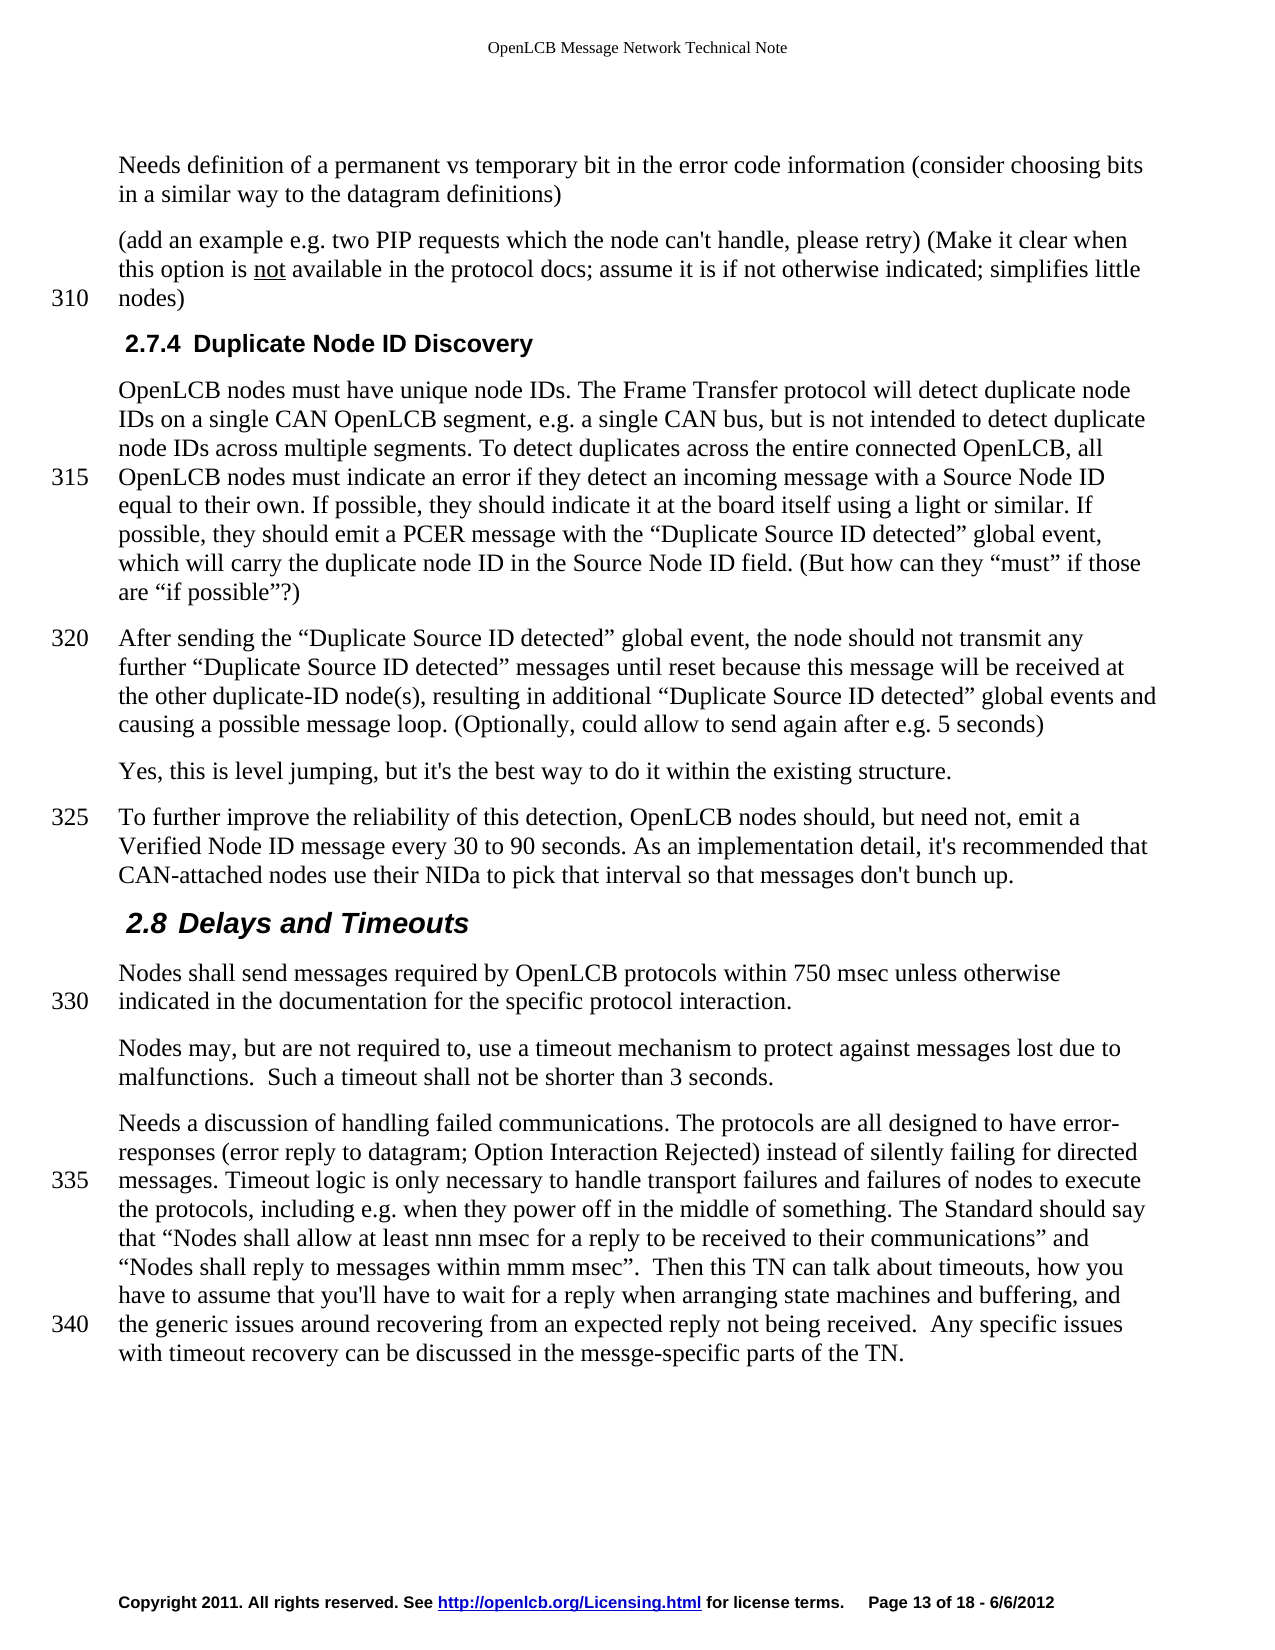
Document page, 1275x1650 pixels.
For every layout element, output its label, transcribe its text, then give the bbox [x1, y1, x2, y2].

text Yes, this is level jumping, but it's the best way to do it within the existing structure. [118, 756, 1157, 785]
text Nodes shall send messages required by OpenLCB protocols within 750 msec unless otherwise indicated in the documentation for the specific protocol interaction. [118, 958, 1157, 1015]
text Nodes may, but are not required to, use a timeout mechanism to protect against messages lost due to malfunctions. Such a timeout shall not be shorter than 3 seconds. [118, 1033, 1157, 1090]
text OpenLCB nodes must have unique node IDs. The Frame Transfer protocol will detect duplicate node IDs on a single CAN OpenLCB segment, e.g. a single CAN bus, but is not intended to detect duplicate node IDs across multiple segments. To detect duplicates across the entire connected OpenLCB, all OpenLCB nodes must indicate an error if they detect an incoming message with a Source Node ID equal to their own. If possible, they should indicate it at the board itself using a light or similar. If possible, they should emit a PCER message with the “Duplicate Source ID detected” global event, which will carry the duplicate node ID in the Source Node ID field. (But how can they “must” if those are “if possible”?) [118, 376, 1157, 606]
text After sending the “Duplicate Source ID detected” global event, the node should not transmit any further “Duplicate Source ID detected” messages until reset because this message will be received at the other duplicate-ID node(s), resulting in additional “Duplicate Source ID detected” global events and causing a possible message loop. (Optionally, could allow to send again after e.g. 5 seconds) [118, 623, 1157, 738]
subtitle Duplicate Node ID Discovery [118, 329, 1157, 358]
text To further improve the reliability of this detection, OpenLCB nodes should, but need not, emit a Verified Node ID message every 30 to 90 seconds. As an implementation detail, it's recommended that CAN-attached nodes use their NIDa to pick that interval so that messages don't bunch up. [118, 802, 1157, 889]
subtitle Delays and Timeouts [118, 906, 1157, 940]
text (add an example e.g. two PIP requests which the node can't handle, please retry) (Make it clear when this option is not available in the protocol docs; assume it is if not otherwise indicated; simplifies little nodes) [118, 225, 1157, 311]
text Needs definition of a permanent vs temporary bit in the error code information (consider choosing bits in a similar way to the datagram definitions) [118, 150, 1157, 207]
text Needs a discussion of handling failed communications. The protocols are all designed to have error-responses (error reply to datagram; Option Interaction Rejected) instead of silently failing for directed messages. Timeout logic is only necessary to handle transport failures and failures of nodes to execute the protocols, including e.g. when they power off in the middle of something. The Standard should say that “Nodes shall allow at least nnn msec for a reply to be received to their communications” and “Nodes shall reply to messages within mmm msec”. Then this TN can talk about timeouts, how you have to assume that you'll have to wait for a reply when arranging state machines and buffering, and the generic issues around recovering from an expected reply not being received. Any specific issues with timeout recovery can be discussed in the messge-specific parts of the TN. [118, 1108, 1157, 1367]
